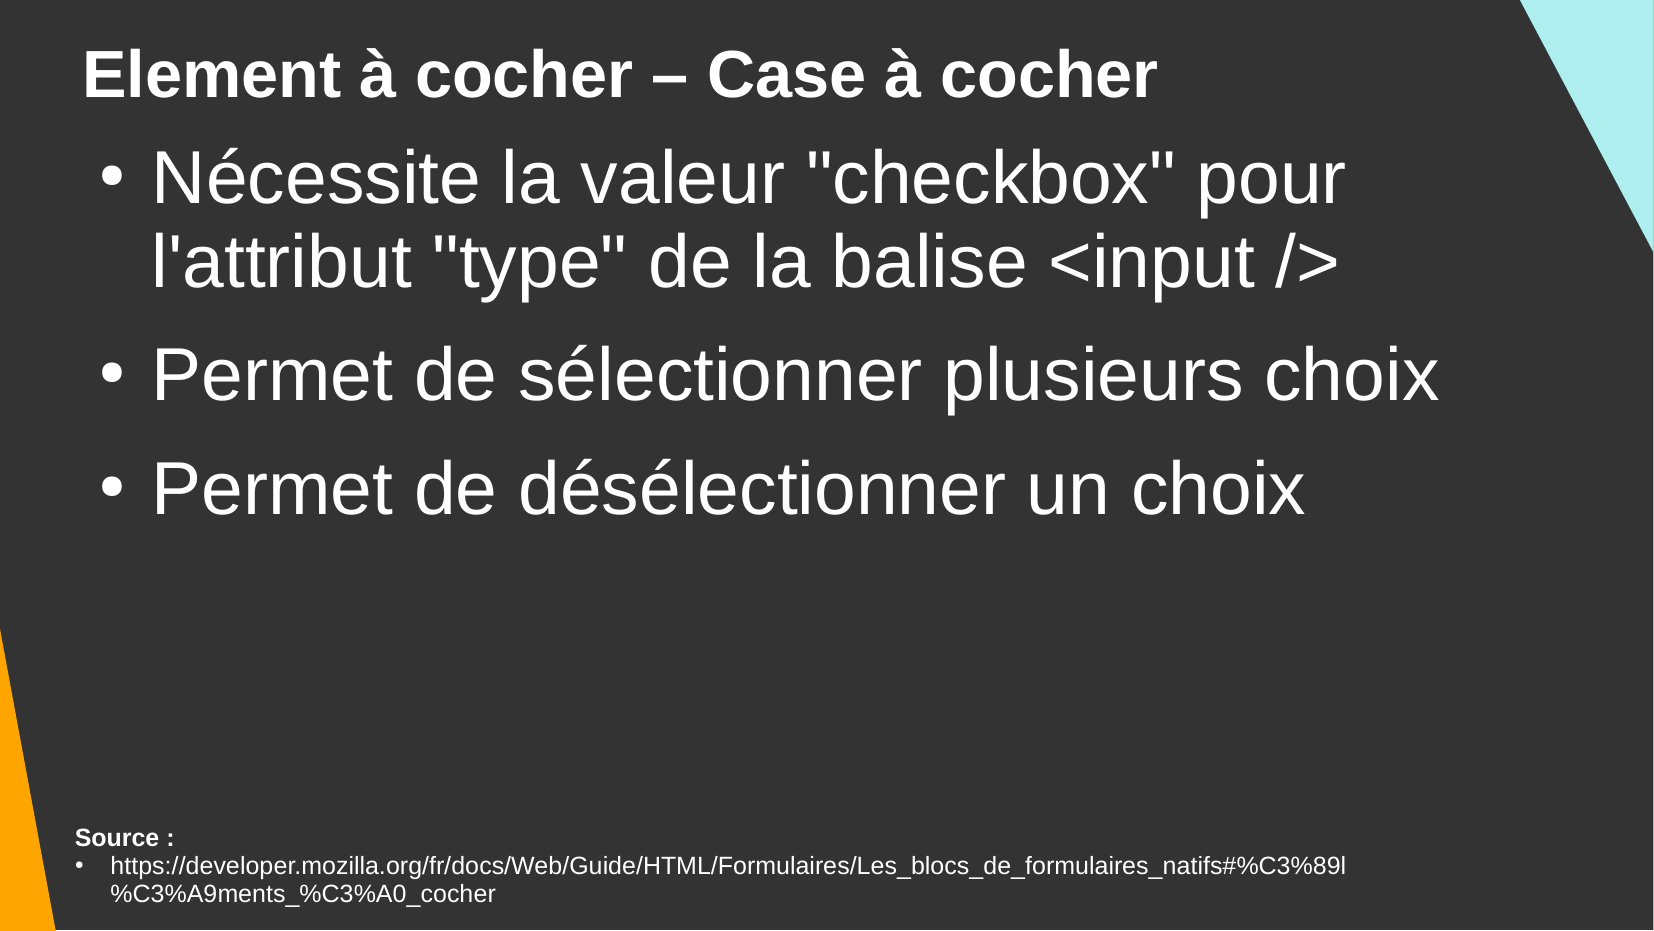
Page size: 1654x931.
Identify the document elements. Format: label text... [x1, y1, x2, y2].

title Element à cocher – Case à cocher [82, 37, 1571, 114]
text_box Source : https://developer.mozilla.org/fr/docs/Web/Guide/HTML/Formulaires/Les_blocs_de_formulaires_natifs#%C3%89l%C3%A9ments_%C3%A0_cocher [60, 816, 1546, 916]
list Nécessite la valeur "checkbox" pour l'attribut "type" de la balise <input /> Permet de sélectionner plusieurs choix Permet de désélectionner un choix [80, 135, 1605, 733]
text_box [1519, 0, 1654, 254]
text_box [0, 628, 56, 931]
